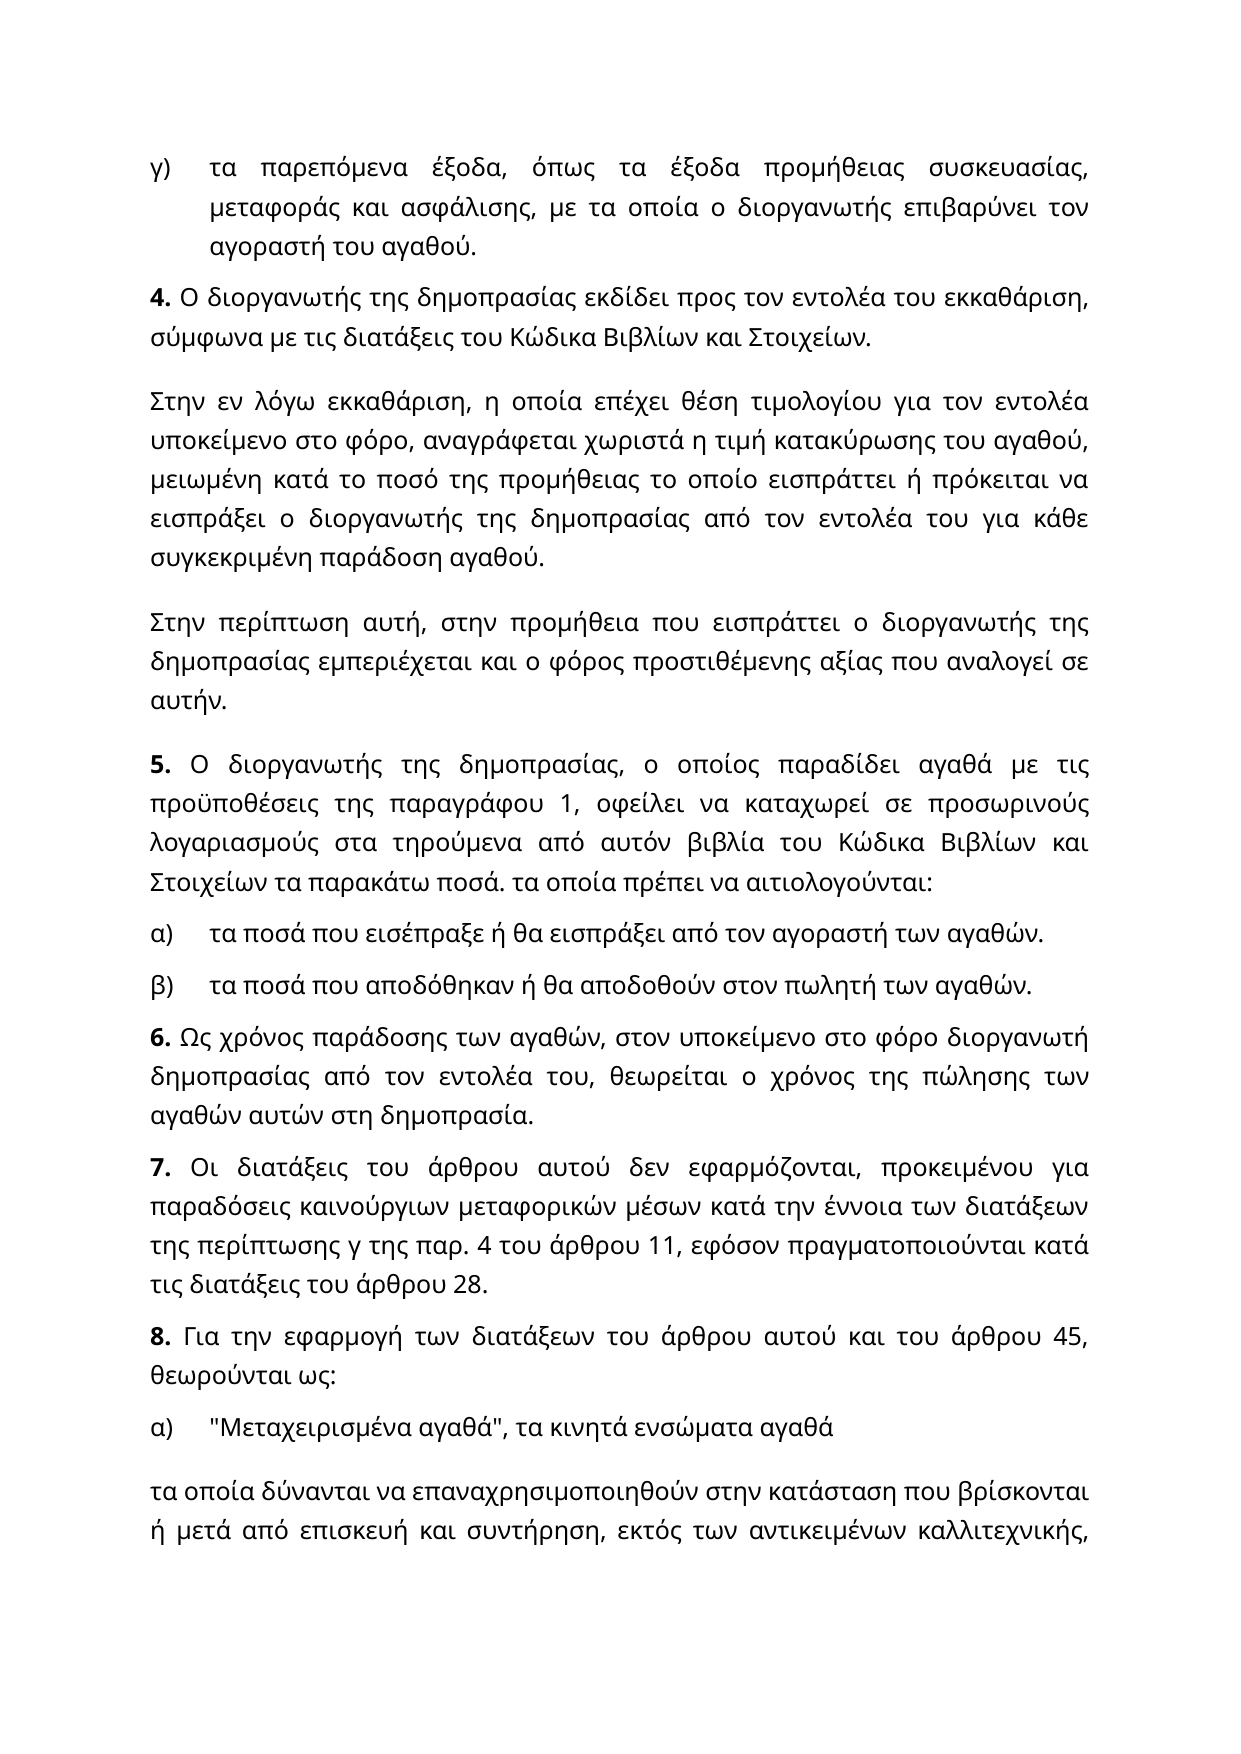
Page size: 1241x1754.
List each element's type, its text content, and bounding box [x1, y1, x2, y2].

text 8. Για την εφαρμογή των διατάξεων του άρθρου αυτού και του άρθρου 45, θεωρούνται ως: [150, 1318, 1090, 1392]
list γ) τα παρεπόμενα έξοδα, όπως τα έξοδα προμήθειας συσκευασίας, μεταφοράς και ασφάλισης, με τα οποία ο διοργανωτής επιβαρύνει τον αγοραστή του αγαθού. [150, 150, 1090, 262]
list β) τα ποσά που αποδόθηκαν ή θα αποδοθούν στον πωλητή των αγαθών. [150, 967, 1090, 1002]
list α) τα ποσά που εισέπραξε ή θα εισπράξει από τον αγοραστή των αγαθών. [150, 916, 1090, 950]
list α) "Μεταχειρισμένα αγαθά", τα κινητά ενσώματα αγαθά [150, 1409, 1090, 1443]
text τα οποία δύνανται να επαναχρησιμοποιηθούν στην κατάσταση που βρίσκονται ή μετά από επισκευή και συντήρηση, εκτός των αντικειμένων καλλιτεχνικής, [150, 1473, 1090, 1547]
text 7. Οι διατάξεις του άρθρου αυτού δεν εφαρμόζονται, προκειμένου για παραδόσεις καινούργιων μεταφορικών μέσων κατά την έννοια των διατάξεων της περίπτωσης γ της παρ. 4 του άρθρου 11, εφόσον πραγματοποιούνται κατά τις διατάξεις του άρθρου 28. [150, 1149, 1090, 1301]
text 4. Ο διοργανωτής της δημοπρασίας εκδίδει προς τον εντολέα του εκκαθάριση, σύμφωνα με τις διατάξεις του Κώδικα Βιβλίων και Στοιχείων. [150, 280, 1090, 353]
text 5. Ο διοργανωτής της δημοπρασίας, ο οποίος παραδίδει αγαθά με τις προϋποθέσεις της παραγράφου 1, οφείλει να καταχωρεί σε προσωρινούς λογαριασμούς στα τηρούμενα από αυτόν βιβλία του Κώδικα Βιβλίων και Στοιχείων τα παρακάτω ποσά. τα οποία πρέπει να αιτιολογούνται: [150, 747, 1090, 898]
text Στην εν λόγω εκκαθάριση, η οποία επέχει θέση τιμολογίου για τον εντολέα υποκείμενο στο φόρο, αναγράφεται χωριστά η τιμή κατακύρωσης του αγαθού, μειωμένη κατά το ποσό της προμήθειας το οποίο εισπράττει ή πρόκειται να εισπράξει ο διοργανωτής της δημοπρασίας από τον εντολέα του για κάθε συγκεκριμένη παράδοση αγαθού. [150, 383, 1090, 574]
text Στην περίπτωση αυτή, στην προμήθεια που εισπράττει ο διοργανωτής της δημοπρασίας εμπεριέχεται και ο φόρος προστιθέμενης αξίας που αναλογεί σε αυτήν. [150, 604, 1090, 717]
text 6. Ως χρόνος παράδοσης των αγαθών, στον υποκείμενο στο φόρο διοργανωτή δημοπρασίας από τον εντολέα του, θεωρείται ο χρόνος της πώλησης των αγαθών αυτών στη δημοπρασία. [150, 1019, 1090, 1132]
